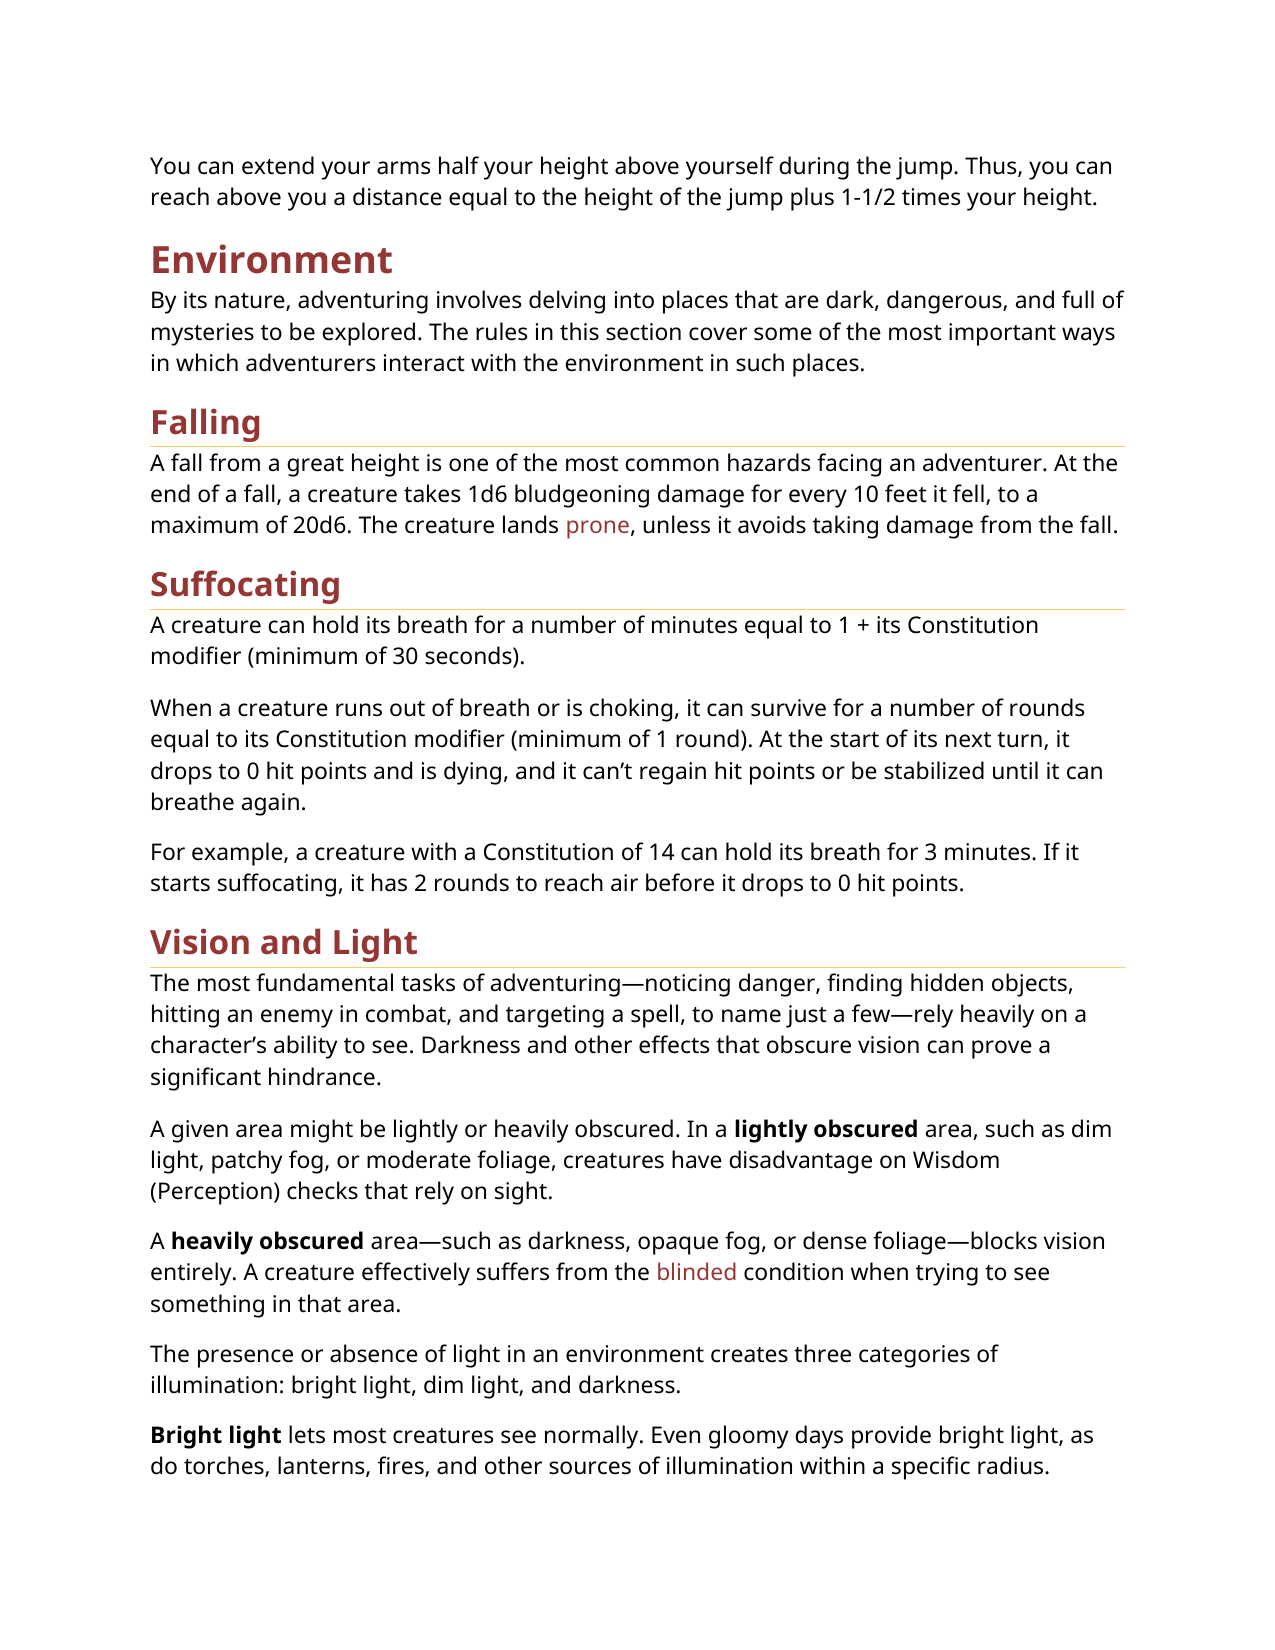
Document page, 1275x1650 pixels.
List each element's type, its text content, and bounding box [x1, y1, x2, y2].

subtitle Suffocating [150, 561, 1125, 609]
text A given area might be lightly or heavily obscured. In a lightly obscured area, such as dim light, patchy fog, or moderate foliage, creatures have disadvantage on Wisdom (Perception) checks that rely on sight. [150, 1113, 1125, 1206]
text The presence or absence of light in an environment creates three categories of illumination: bright light, dim light, and darkness. [150, 1338, 1125, 1400]
text A creature can hold its breath for a number of minutes equal to 1 + its Constitution modifier (minimum of 30 seconds). [150, 610, 1125, 671]
text The most fundamental tasks of adventuring—noticing danger, finding hidden objects, hitting an enemy in combat, and targeting a spell, to name just a few—rely heavily on a character’s ability to see. Darkness and other effects that obscure vision can prove a significant hindrance. [150, 968, 1125, 1092]
text A fall from a great height is one of the most common hazards facing an adventurer. At the end of a fall, a creature takes 1d6 bludgeoning damage for every 10 feet it fell, to a maximum of 20d6. The creature lands prone, unless it avoids taking damage from the fall. [150, 447, 1125, 540]
subtitle Environment [150, 233, 1125, 284]
text Bright light lets most creatures see normally. Even gloomy days provide bright light, as do torches, lanterns, fires, and other sources of illumination within a specific radius. [150, 1419, 1125, 1481]
text When a creature runs out of breath or is choking, it can survive for a number of rounds equal to its Constitution modifier (minimum of 1 round). At the start of its next turn, it drops to 0 hit points and is dying, and it can’t regain hit points or be stabilized until it can breathe again. [150, 692, 1125, 817]
subtitle Falling [150, 399, 1125, 446]
text You can extend your arms half your height above yourself during the jump. Thus, you can reach above you a distance equal to the height of the jump plus 1-1/2 times your height. [150, 150, 1125, 212]
text For example, a creature with a Constitution of 14 can hold its breath for 3 minutes. If it starts suffocating, it has 2 rounds to reach air before it drops to 0 hit points. [150, 836, 1125, 898]
subtitle Vision and Light [150, 919, 1125, 967]
text A heavily obscured area—such as darkness, opaque fog, or dense foliage—blocks vision entirely. A creature effectively suffers from the blinded condition when trying to see something in that area. [150, 1225, 1125, 1319]
text By its nature, adventuring involves delving into places that are dark, dangerous, and full of mysteries to be explored. The rules in this section cover some of the most important ways in which adventurers interact with the environment in such places. [150, 284, 1125, 378]
